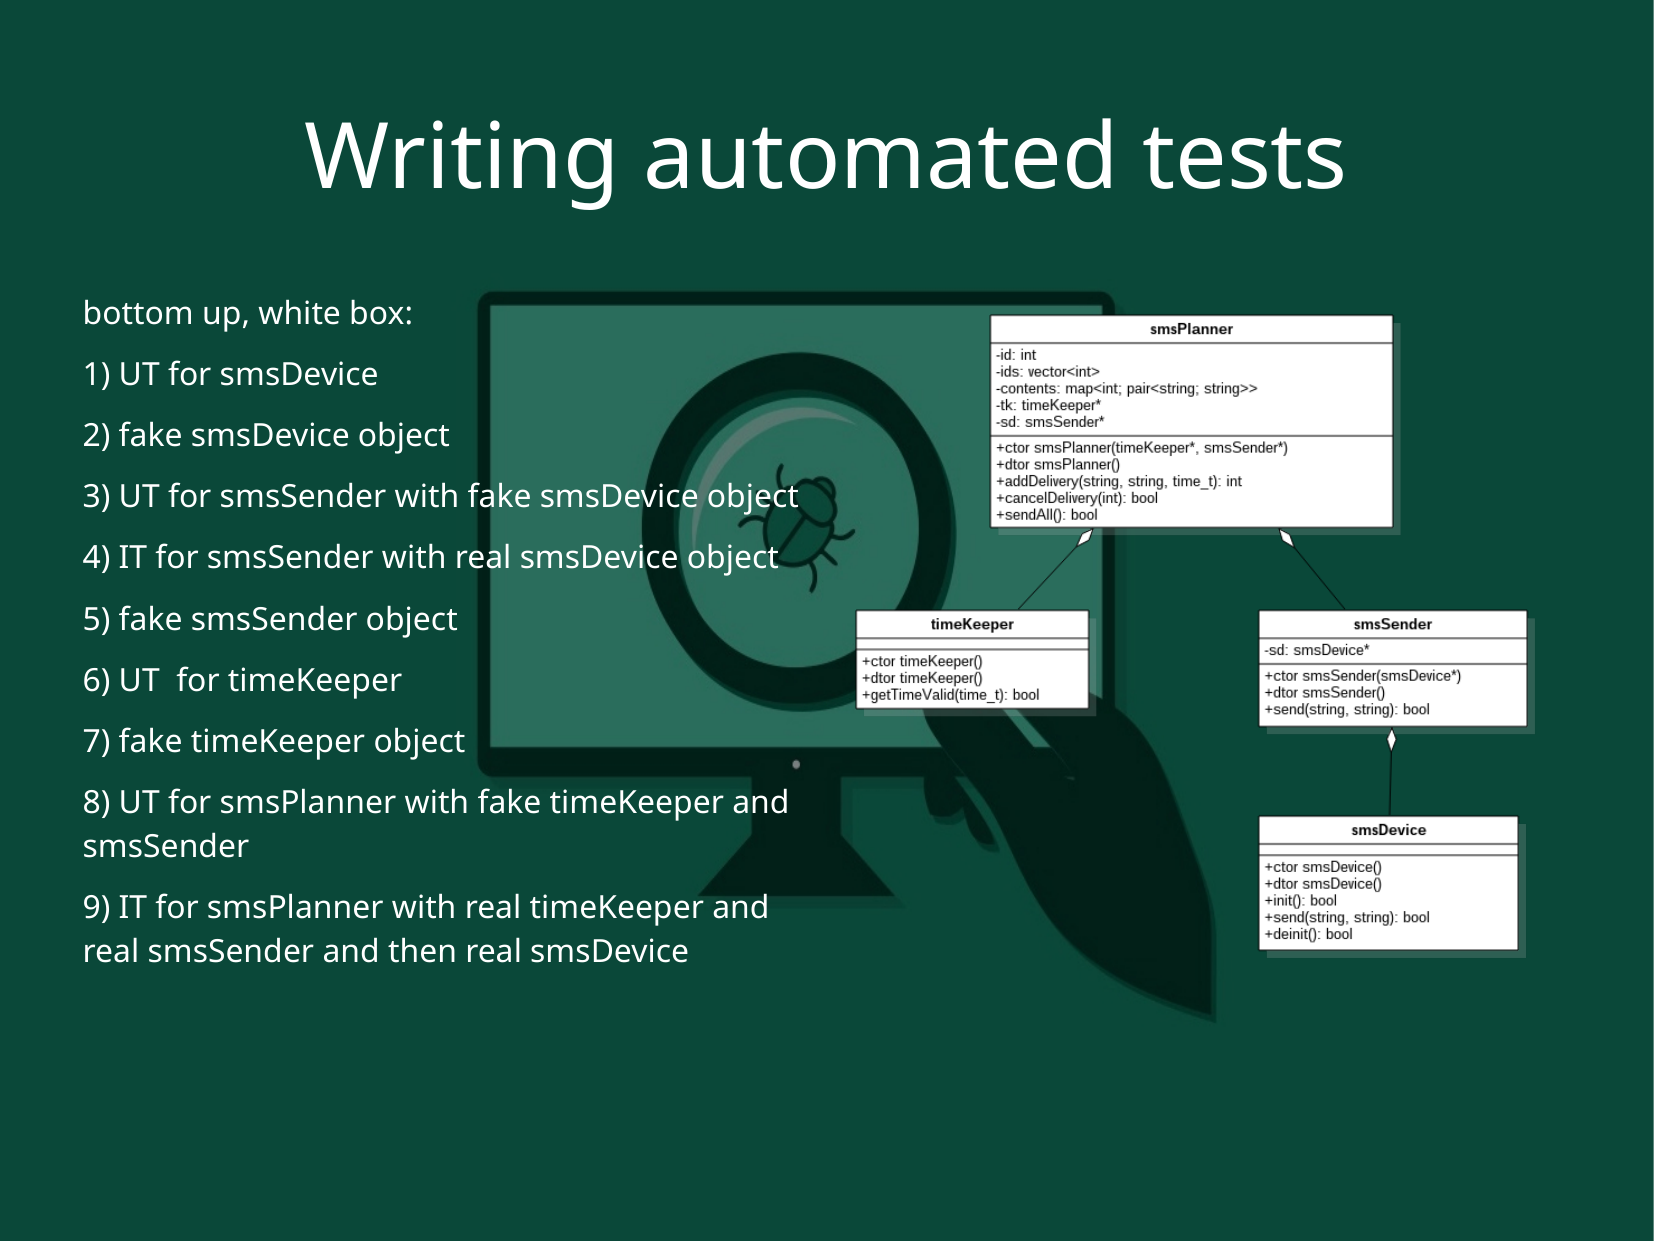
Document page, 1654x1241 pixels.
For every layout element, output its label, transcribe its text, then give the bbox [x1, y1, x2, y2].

title Writing automated tests [82, 49, 1571, 257]
list bottom up, white box: 1) UT for smsDevice 2) fake smsDevice object 3) UT for smsSender with fake smsDevice object 4) IT for smsSender with real smsDevice object 5) fake smsSender object 6) UT for timeKeeper 7) fake timeKeeper object 8) UT for smsPlanner with fake timeKeeper and smsSender 9) IT for smsPlanner with real timeKeeper and real smsSender and then real smsDevice [82, 290, 809, 1010]
picture [0, 0, 1654, 1241]
